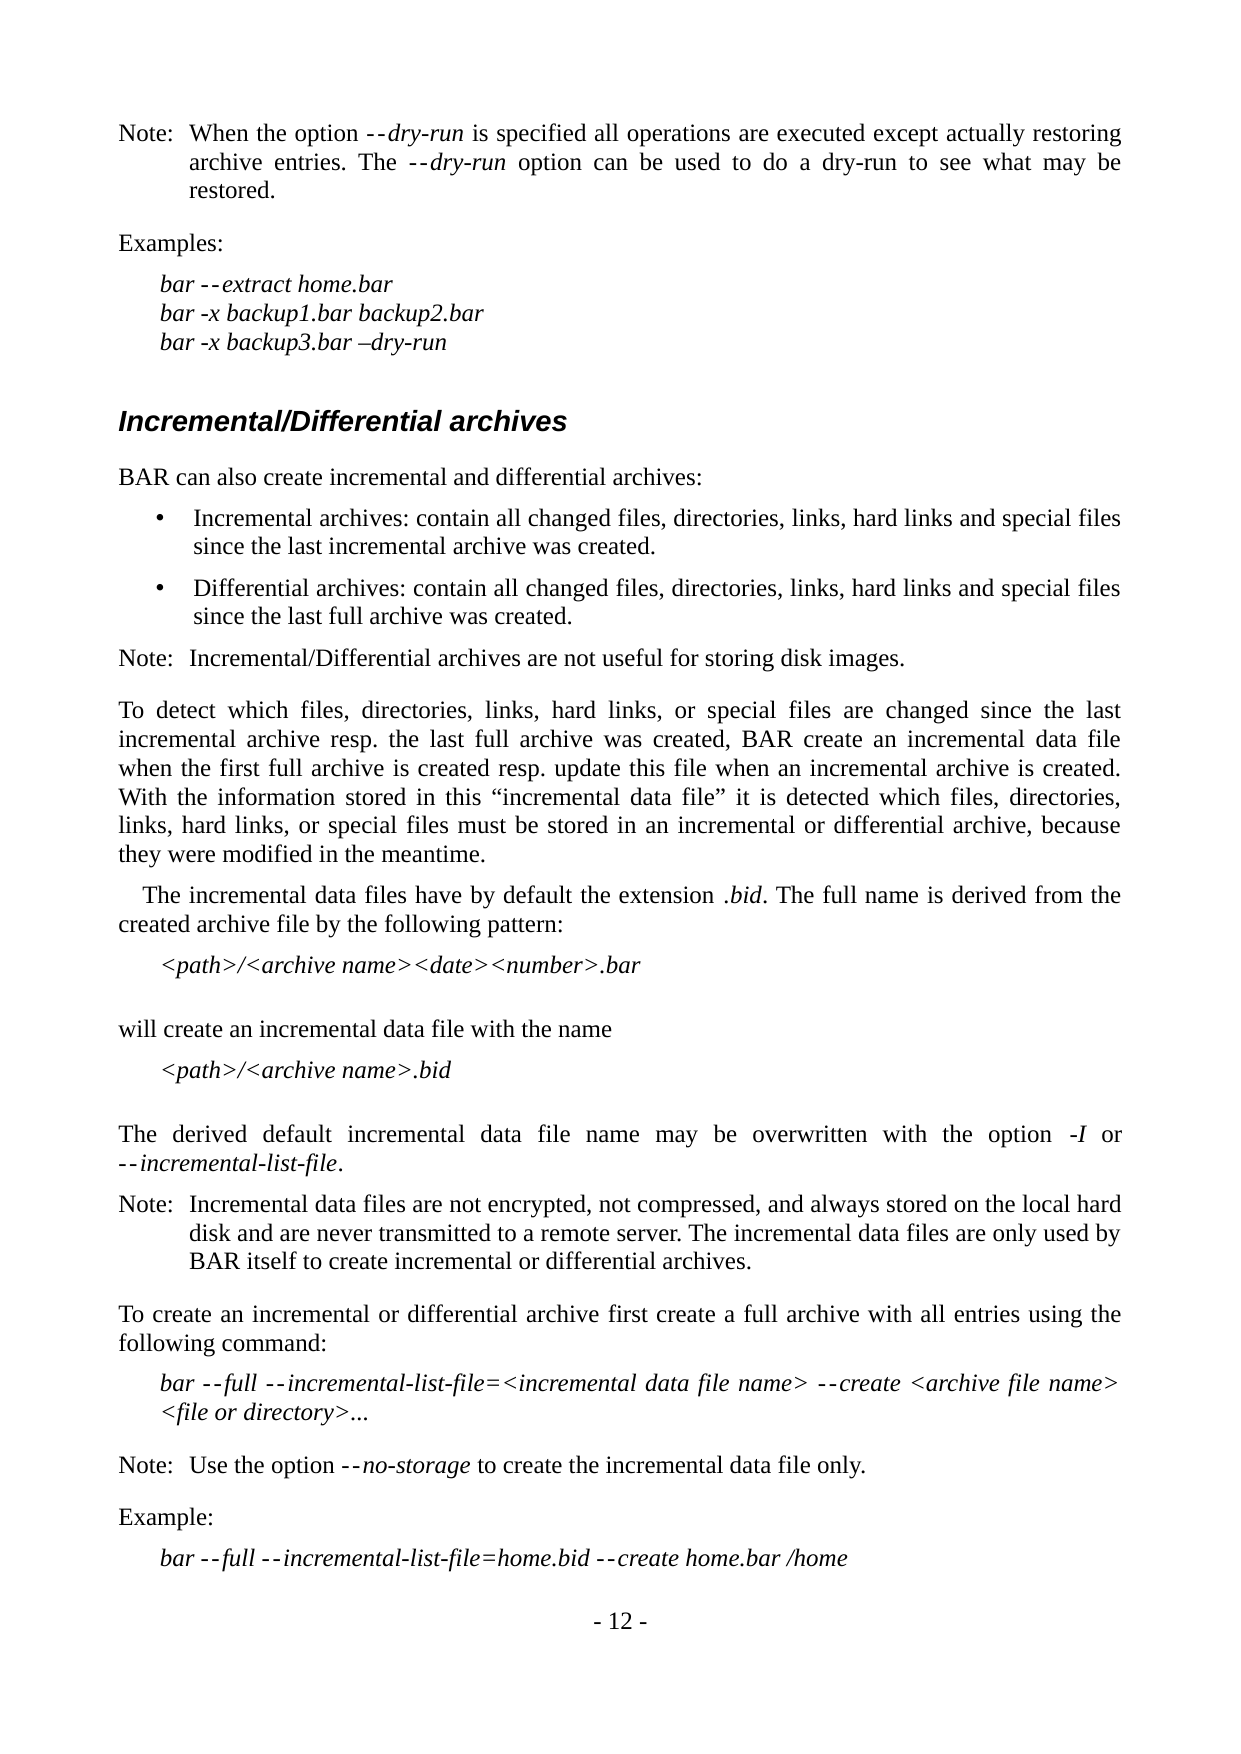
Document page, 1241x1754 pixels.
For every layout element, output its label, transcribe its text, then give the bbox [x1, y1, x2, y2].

text bar ‑‑full ‑‑incremental-list-file=home.bid ‑‑create home.bar /home [159, 1543, 1122, 1572]
list Incremental archives: contain all changed files, directories, links, hard links and special files since the last incremental archive was created. [156, 503, 1122, 560]
text To detect which files, directories, links, hard links, or special files are changed since the last incremental archive resp. the last full archive was created, BAR create an incremental data file when the first full archive is created resp. update this file when an incremental archive is created. With the information stored in this “incremental data file” it is detected which files, directories, links, hard links, or special files must be stored in an incremental or differential archive, because they were modified in the meantime. [118, 695, 1122, 868]
text Note: Incremental data files are not encrypted, not compressed, and always stored on the local hard disk and are never transmitted to a remote server. The incremental data files are only used by BAR itself to create incremental or differential archives. [118, 1189, 1122, 1275]
subtitle Incremental/Differential archives [118, 404, 1122, 437]
text bar -x backup3.bar –dry-run [159, 327, 1122, 355]
text Note: When the option ‑‑dry-run is specified all operations are executed except actually restoring archive entries. The ‑‑dry-run option can be used to do a dry-run to see what may be restored. [118, 118, 1122, 204]
text will create an incremental data file with the name [118, 1014, 1122, 1043]
text Note: Use the option ‑‑no-storage to create the incremental data file only. [118, 1450, 1122, 1478]
text Examples: [118, 228, 1122, 257]
text bar -x backup1.bar backup2.bar [159, 298, 1122, 327]
text The incremental data files have by default the extension .bid. The full name is derived from the created archive file by the following pattern: [118, 880, 1122, 937]
text To create an incremental or differential archive first create a full archive with all entries using the following command: [118, 1299, 1122, 1357]
text Example: [118, 1502, 1122, 1531]
text The derived default incremental data file name may be overwritten with the option -I or ‑‑incremental-list-file. [118, 1119, 1122, 1177]
text Note: Incremental/Differential archives are not useful for storing disk images. [118, 643, 1122, 671]
list Differential archives: contain all changed files, directories, links, hard links and special files since the last full archive was created. [156, 573, 1122, 630]
text bar ‑‑extract home.bar [159, 269, 1122, 298]
text <path>/<archive name><date><number>.bar [159, 950, 1122, 979]
text BAR can also create incremental and differential archives: [118, 462, 1122, 491]
text bar ‑‑full ‑‑incremental-list-file=<incremental data file name> ‑‑create <archive file name> <file or directory>... [159, 1368, 1122, 1426]
text <path>/<archive name>.bid [159, 1055, 1122, 1084]
